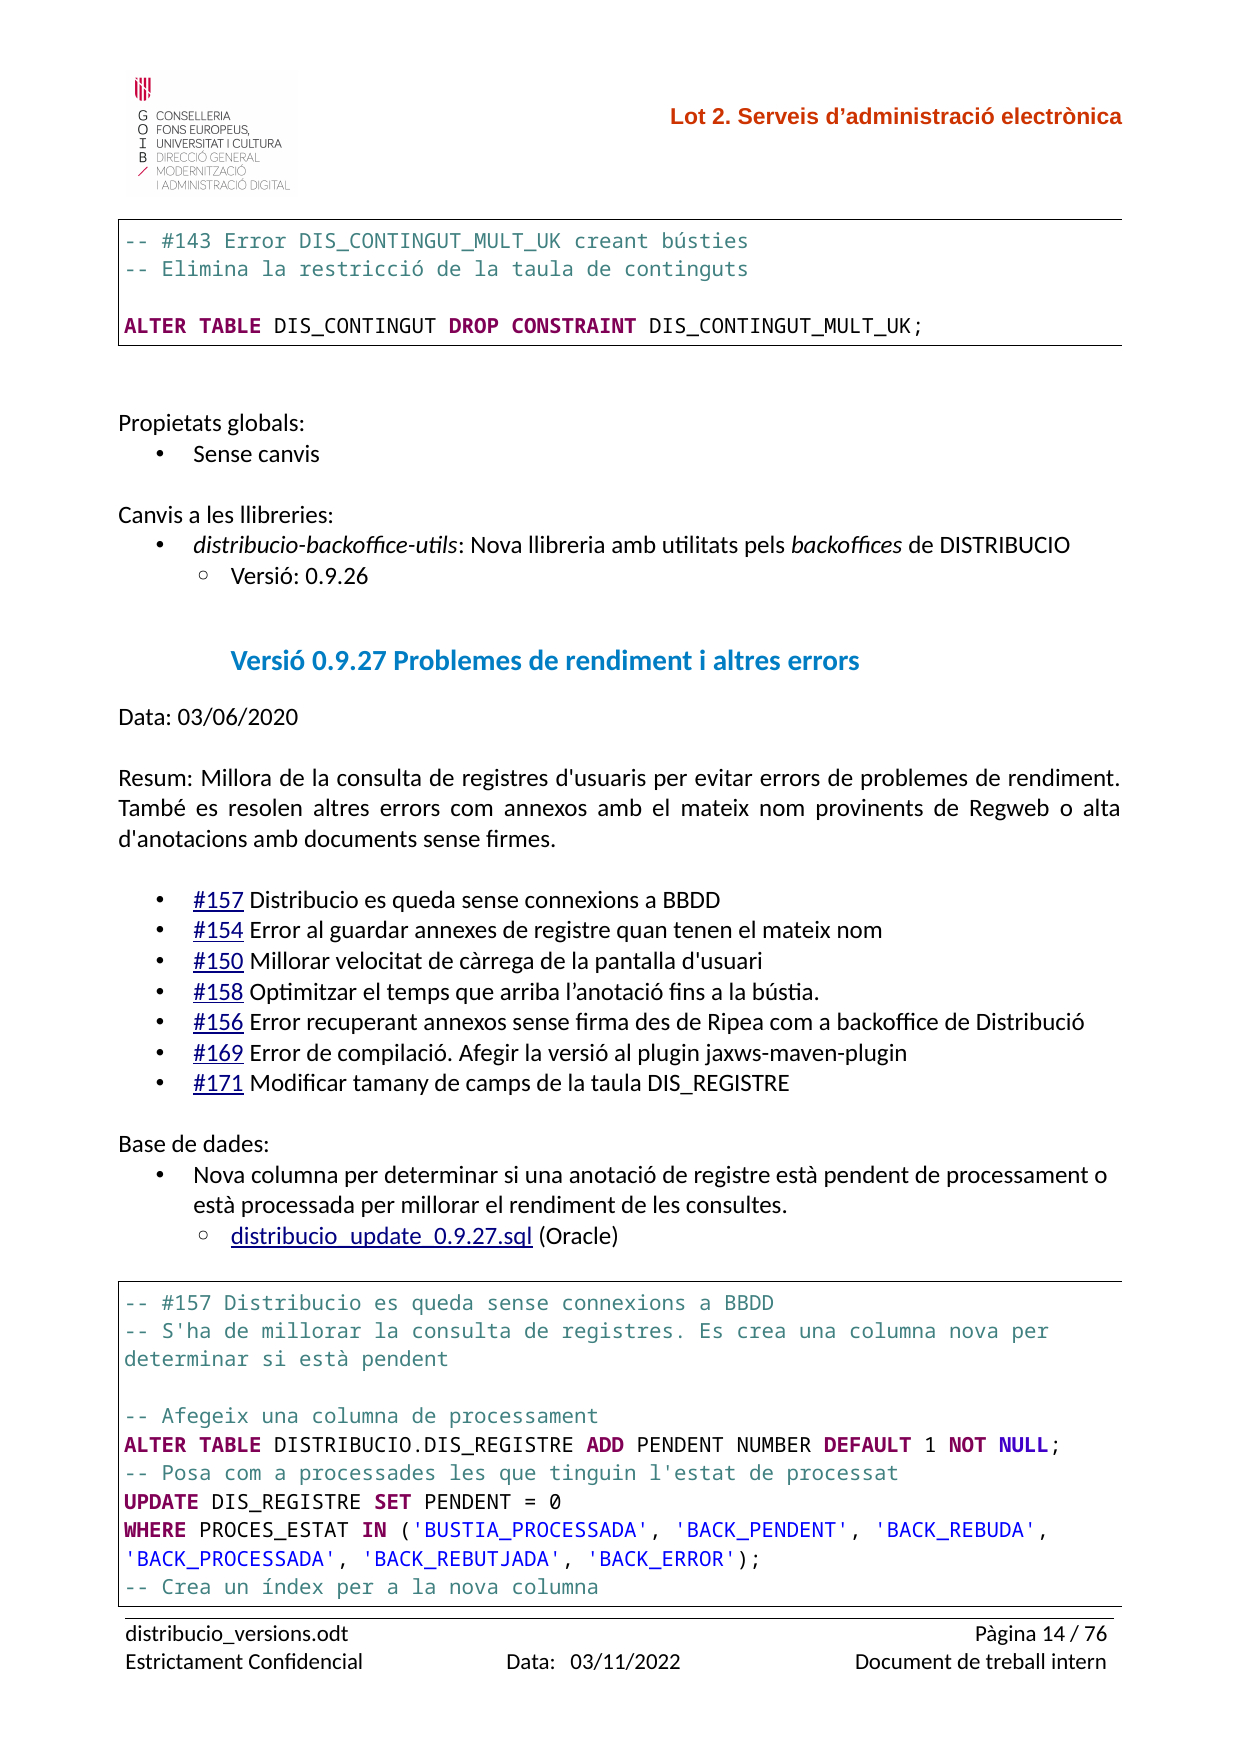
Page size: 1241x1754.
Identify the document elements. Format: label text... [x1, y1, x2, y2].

list Nova columna per determinar si una anotació de registre està pendent de processament o està processada per millorar el rendiment de les consultes. [156, 1159, 1122, 1220]
text Data: 03/06/2020 [118, 701, 1122, 732]
list #169 Error de compilació. Afegir la versió al plugin jaxws-maven-plugin [156, 1037, 1122, 1067]
text Propietats globals: [118, 407, 1122, 438]
table_header -- #143 Error DIS_CONTINGUT_MULT_UK creant bústies -- Elimina la restricció de la taula de continguts ALTER TABLE DIS_CONTINGUT DROP CONSTRAINT DIS_CONTINGUT_MULT_UK; [119, 220, 1122, 345]
list Versió: 0.9.26 [193, 560, 1122, 591]
list #171 Modificar tamany de camps de la taula DIS_REGISTRE [156, 1067, 1122, 1098]
list #158 Optimitzar el temps que arriba l’anotació fins a la bústia. [156, 976, 1122, 1006]
list distribucio_update_0.9.27.sql (Oracle) [193, 1220, 1122, 1250]
list #150 Millorar velocitat de càrrega de la pantalla d'usuari [156, 945, 1122, 976]
text Base de dades: [118, 1128, 1122, 1159]
list #156 Error recuperant annexos sense firma des de Ripea com a backoffice de Distribució [156, 1006, 1122, 1037]
list #157 Distribucio es queda sense connexions a BBDD [156, 884, 1122, 915]
list #154 Error al guardar annexes de registre quan tenen el mateix nom [156, 915, 1122, 945]
text Resum: Millora de la consulta de registres d'usuaris per evitar errors de problemes de rendiment. També es resolen altres errors com annexos amb el mateix nom provinents de Regweb o alta d'anotacions amb documents sense firmes. [118, 762, 1122, 854]
picture [126, 70, 299, 197]
subtitle Versió 0.9.27 Problemes de rendiment i altres errors [153, 642, 1122, 677]
list distribucio-backoffice-utils: Nova llibreria amb utilitats pels backoffices de DISTRIBUCIO [156, 529, 1122, 560]
text Canvis a les llibreries: [118, 499, 1122, 529]
list Sense canvis [156, 438, 1122, 468]
table_header -- #157 Distribucio es queda sense connexions a BBDD -- S'ha de millorar la consulta de registres. Es crea una columna nova per determinar si està pendent -- Afegeix una columna de processament ALTER TABLE DISTRIBUCIO.DIS_REGISTRE ADD PENDENT NUMBER DEFAULT 1 NOT NULL; -- Posa com a processades les que tinguin l'estat de processat UPDATE DIS_REGISTRE SET PENDENT = 0 WHERE PROCES_ESTAT IN ('BUSTIA_PROCESSADA', 'BACK_PENDENT', 'BACK_REBUDA', 'BACK_PROCESSADA', 'BACK_REBUTJADA', 'BACK_ERROR'); -- Crea un índex per a la nova columna [119, 1282, 1122, 1606]
